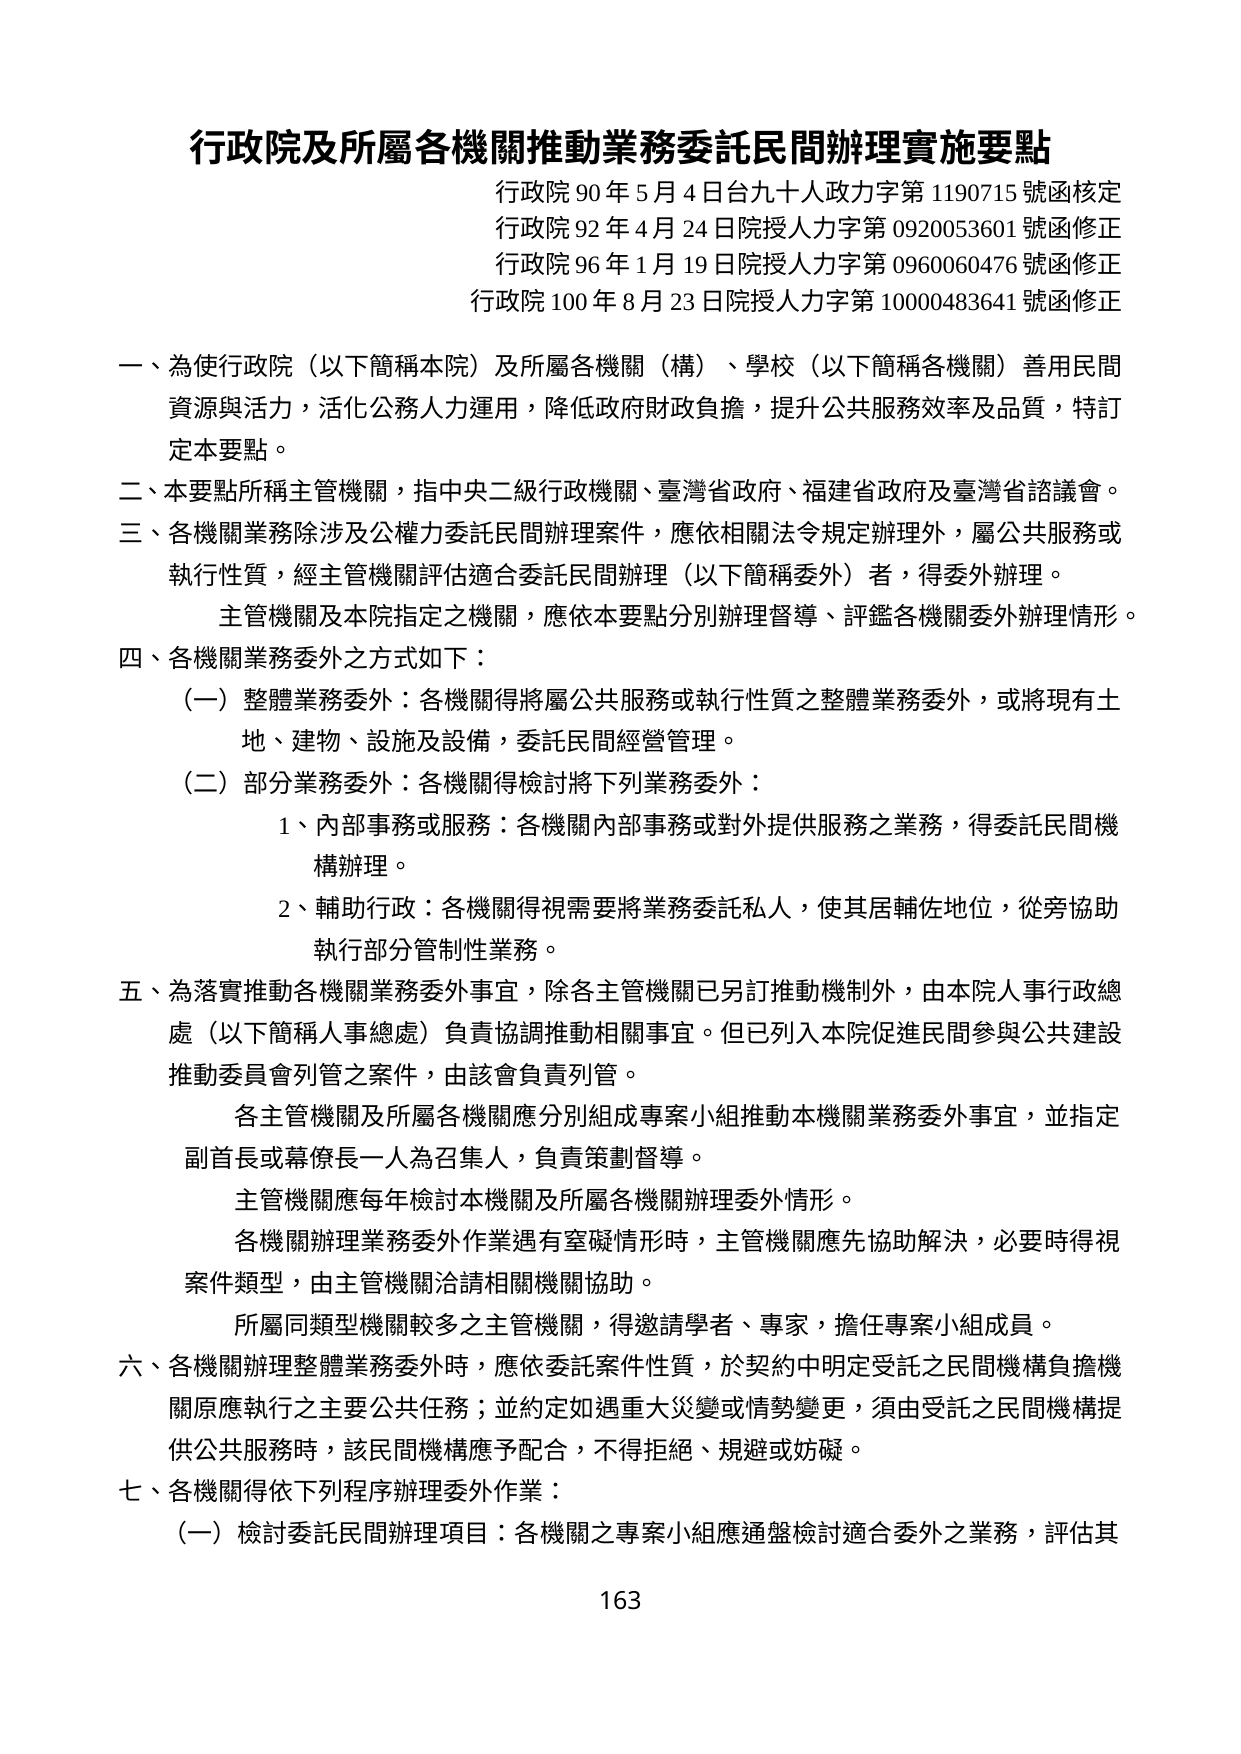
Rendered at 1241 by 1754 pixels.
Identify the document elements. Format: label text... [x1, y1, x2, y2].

text 主管機關應每年檢討本機關及所屬各機關辦理委外情形。 [184, 1176, 1122, 1217]
text 2、輔助行政：各機關得視需要將業務委託私人，使其居輔佐地位，從旁協助執行部分管制性業務。 [278, 884, 1122, 967]
text 一、為使行政院（以下簡稱本院）及所屬各機關（構）、學校（以下簡稱各機關）善用民間資源與活力，活化公務人力運用，降低政府財政負擔，提升公共服務效率及品質，特訂定本要點。 [118, 342, 1122, 467]
text 五、為落實推動各機關業務委外事宜，除各主管機關已另訂推動機制外，由本院人事行政總處（以下簡稱人事總處）負責協調推動相關事宜。但已列入本院促進民間參與公共建設推動委員會列管之案件，由該會負責列管。 [118, 967, 1122, 1092]
text 三、各機關業務除涉及公權力委託民間辦理案件，應依相關法令規定辦理外，屬公共服務或執行性質，經主管機關評估適合委託民間辦理（以下簡稱委外）者，得委外辦理。 [118, 509, 1122, 592]
text 1、內部事務或服務：各機關內部事務或對外提供服務之業務，得委託民間機構辦理。 [278, 801, 1122, 884]
text 七、各機關得依下列程序辦理委外作業： [118, 1467, 1122, 1509]
text （一）整體業務委外：各機關得將屬公共服務或執行性質之整體業務委外，或將現有土地、建物、設施及設備，委託民間經營管理。 [168, 676, 1122, 759]
text 行政院92年4月24日院授人力字第0920053601號函修正 [118, 209, 1122, 245]
text （二）部分業務委外：各機關得檢討將下列業務委外： [168, 759, 1122, 801]
text 各主管機關及所屬各機關應分別組成專案小組推動本機關業務委外事宜，並指定副首長或幕僚長一人為召集人，負責策劃督導。 [184, 1092, 1122, 1176]
text 行政院90年5月4日台九十人政力字第1190715號函核定 [118, 172, 1122, 209]
text 六、各機關辦理整體業務委外時，應依委託案件性質，於契約中明定受託之民間機構負擔機關原應執行之主要公共任務；並約定如遇重大災變或情勢變更，須由受託之民間機構提供公共服務時，該民間機構應予配合，不得拒絕、規避或妨礙。 [118, 1342, 1122, 1467]
text 行政院96年1月19日院授人力字第0960060476號函修正 [118, 245, 1122, 281]
text 主管機關及本院指定之機關，應依本要點分別辦理督導、評鑑各機關委外辦理情形。 [118, 592, 1122, 634]
text 行政院及所屬各機關推動業務委託民間辦理實施要點 [118, 118, 1122, 172]
text （一）檢討委託民間辦理項目：各機關之專案小組應通盤檢討適合委外之業務，評估其 [162, 1509, 1122, 1551]
text 行政院100年8月23日院授人力字第10000483641號函修正 [118, 281, 1122, 317]
text 四、各機關業務委外之方式如下： [118, 634, 1122, 676]
text 二、本要點所稱主管機關，指中央二級行政機關、臺灣省政府、福建省政府及臺灣省諮議會。 [118, 467, 1122, 509]
text 各機關辦理業務委外作業遇有窒礙情形時，主管機關應先協助解決，必要時得視案件類型，由主管機關洽請相關機關協助。 [184, 1217, 1122, 1301]
text 所屬同類型機關較多之主管機關，得邀請學者、專家，擔任專案小組成員。 [184, 1301, 1122, 1342]
